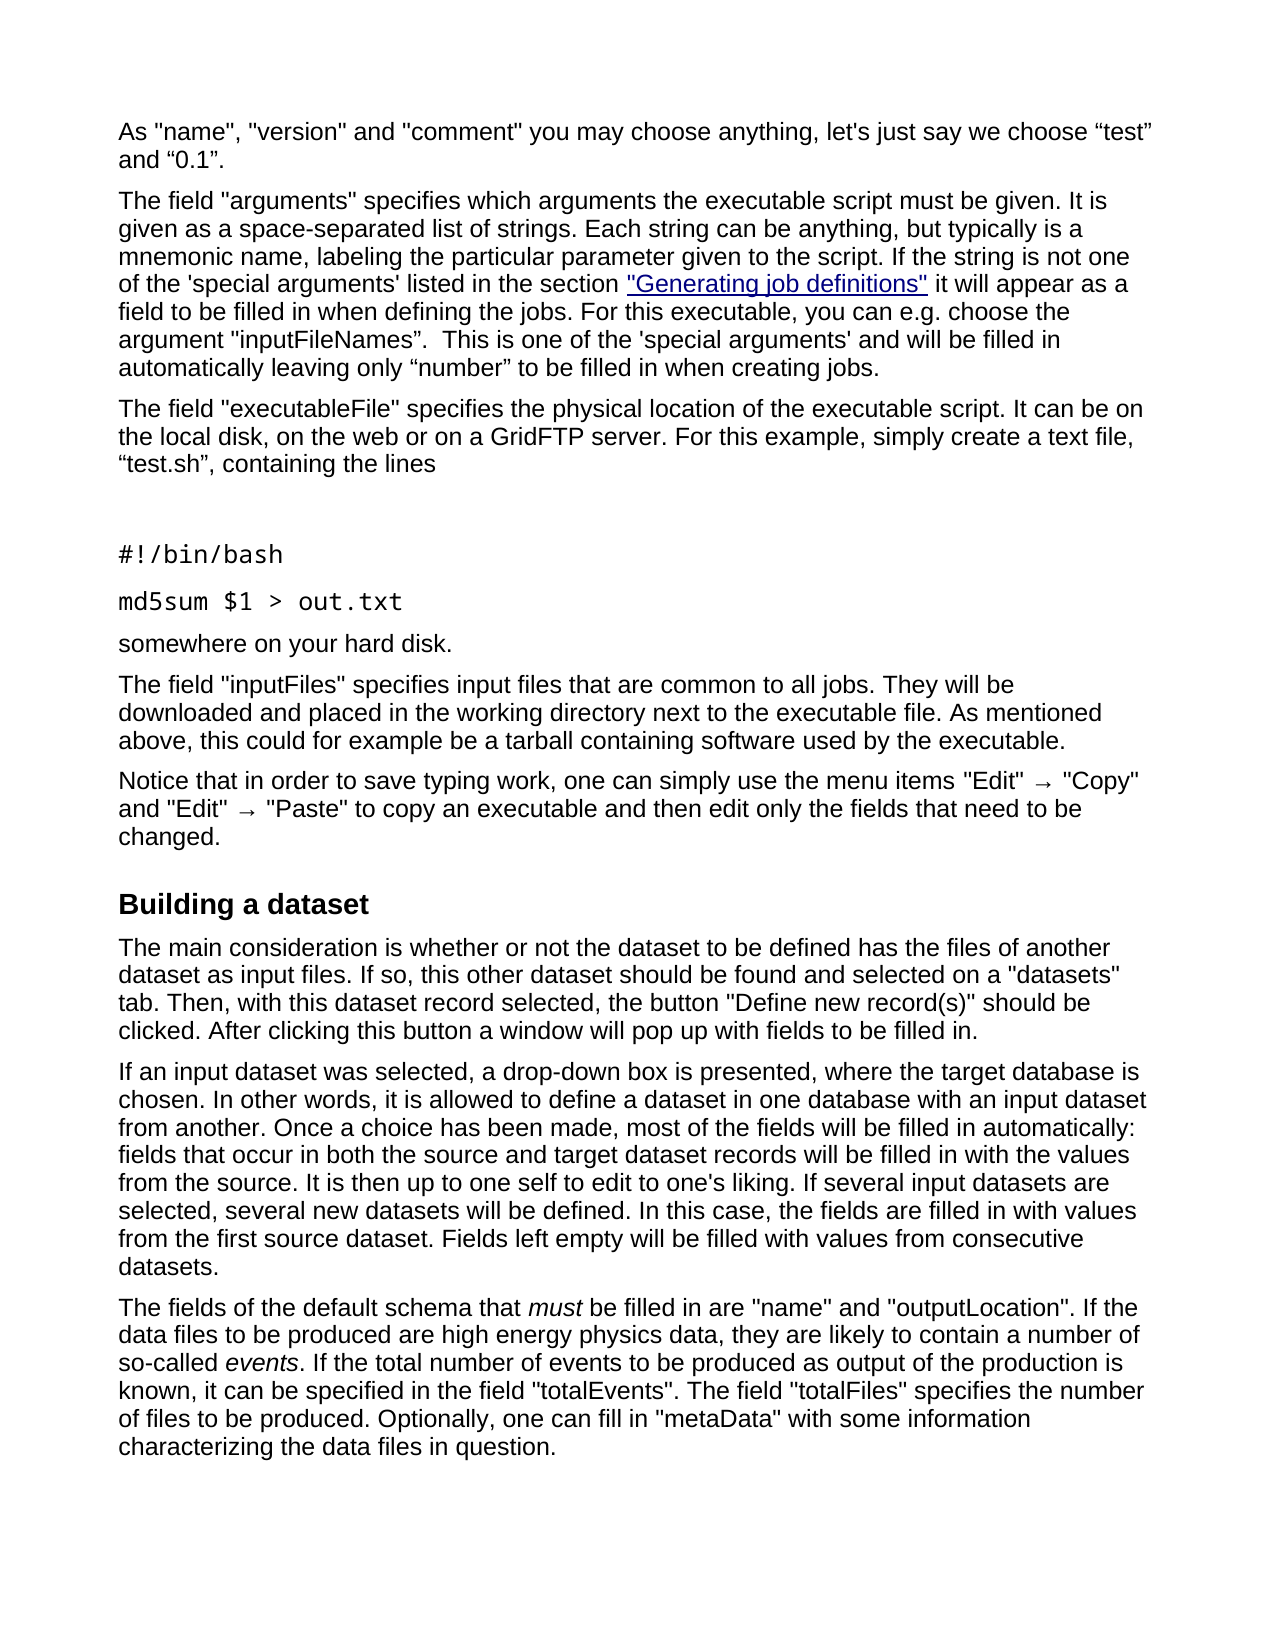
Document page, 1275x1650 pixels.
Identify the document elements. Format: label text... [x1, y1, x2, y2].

text The fields of the default schema that must be filled in are "name" and "outputLocation". If the data files to be produced are high energy physics data, they are likely to contain a number of so-called events. If the total number of events to be produced as output of the production is known, it can be specified in the field "totalEvents". The field "totalFiles" specifies the number of files to be produced. Optionally, one can fill in "metaData" with some information characterizing the data files in question. [118, 1293, 1157, 1461]
text The field "inputFiles" specifies input files that are common to all jobs. They will be downloaded and placed in the working directory next to the executable file. As mentioned above, this could for example be a tarball containing software used by the executable. [118, 671, 1157, 754]
text The field "arguments" specifies which arguments the executable script must be given. It is given as a space-separated list of strings. Each string can be anything, but typically is a mnemonic name, labeling the particular parameter given to the script. If the string is not one of the 'special arguments' listed in the section "Generating job definitions" it will appear as a field to be filled in when defining the jobs. For this executable, you can e.g. choose the argument "inputFileNames”. This is one of the 'special arguments' and will be filled in automatically leaving only “number” to be filled in when creating jobs. [118, 186, 1157, 382]
text If an input dataset was selected, a drop-down box is presented, where the target database is chosen. In other words, it is allowed to define a dataset in one database with an input dataset from another. Once a choice has been made, most of the fields will be filled in automatically: fields that occur in both the source and target dataset records will be filled in with the values from the source. It is then up to one self to edit to one's liking. If several input datasets are selected, several new datasets will be defined. In this case, the fields are filled in with values from the first source dataset. Fields left empty will be filled with values from consecutive datasets. [118, 1057, 1157, 1281]
text somewhere on your hard disk. [118, 630, 1157, 658]
text #!/bin/bash [118, 537, 1157, 571]
text md5sum $1 > out.txt [118, 584, 1157, 618]
text As "name", "version" and "comment" you may choose anything, let's just say we choose “test” and “0.1”. [118, 118, 1157, 174]
text The field "executableFile" specifies the physical location of the executable script. It can be on the local disk, on the web or on a GridFTP server. For this example, simply create a text file, “test.sh”, containing the lines [118, 394, 1157, 478]
text The main consideration is whether or not the dataset to be defined has the files of another dataset as input files. If so, this other dataset should be found and selected on a "datasets" tab. Then, with this dataset record selected, the button "Define new record(s)" should be clicked. After clicking this button a window will pop up with fields to be filled in. [118, 933, 1157, 1045]
text Notice that in order to save typing work, one can simply use the menu items "Edit" → "Copy" and "Edit" → "Paste" to copy an executable and then edit only the fields that need to be changed. [118, 767, 1157, 851]
subtitle Building a dataset [118, 888, 1157, 921]
